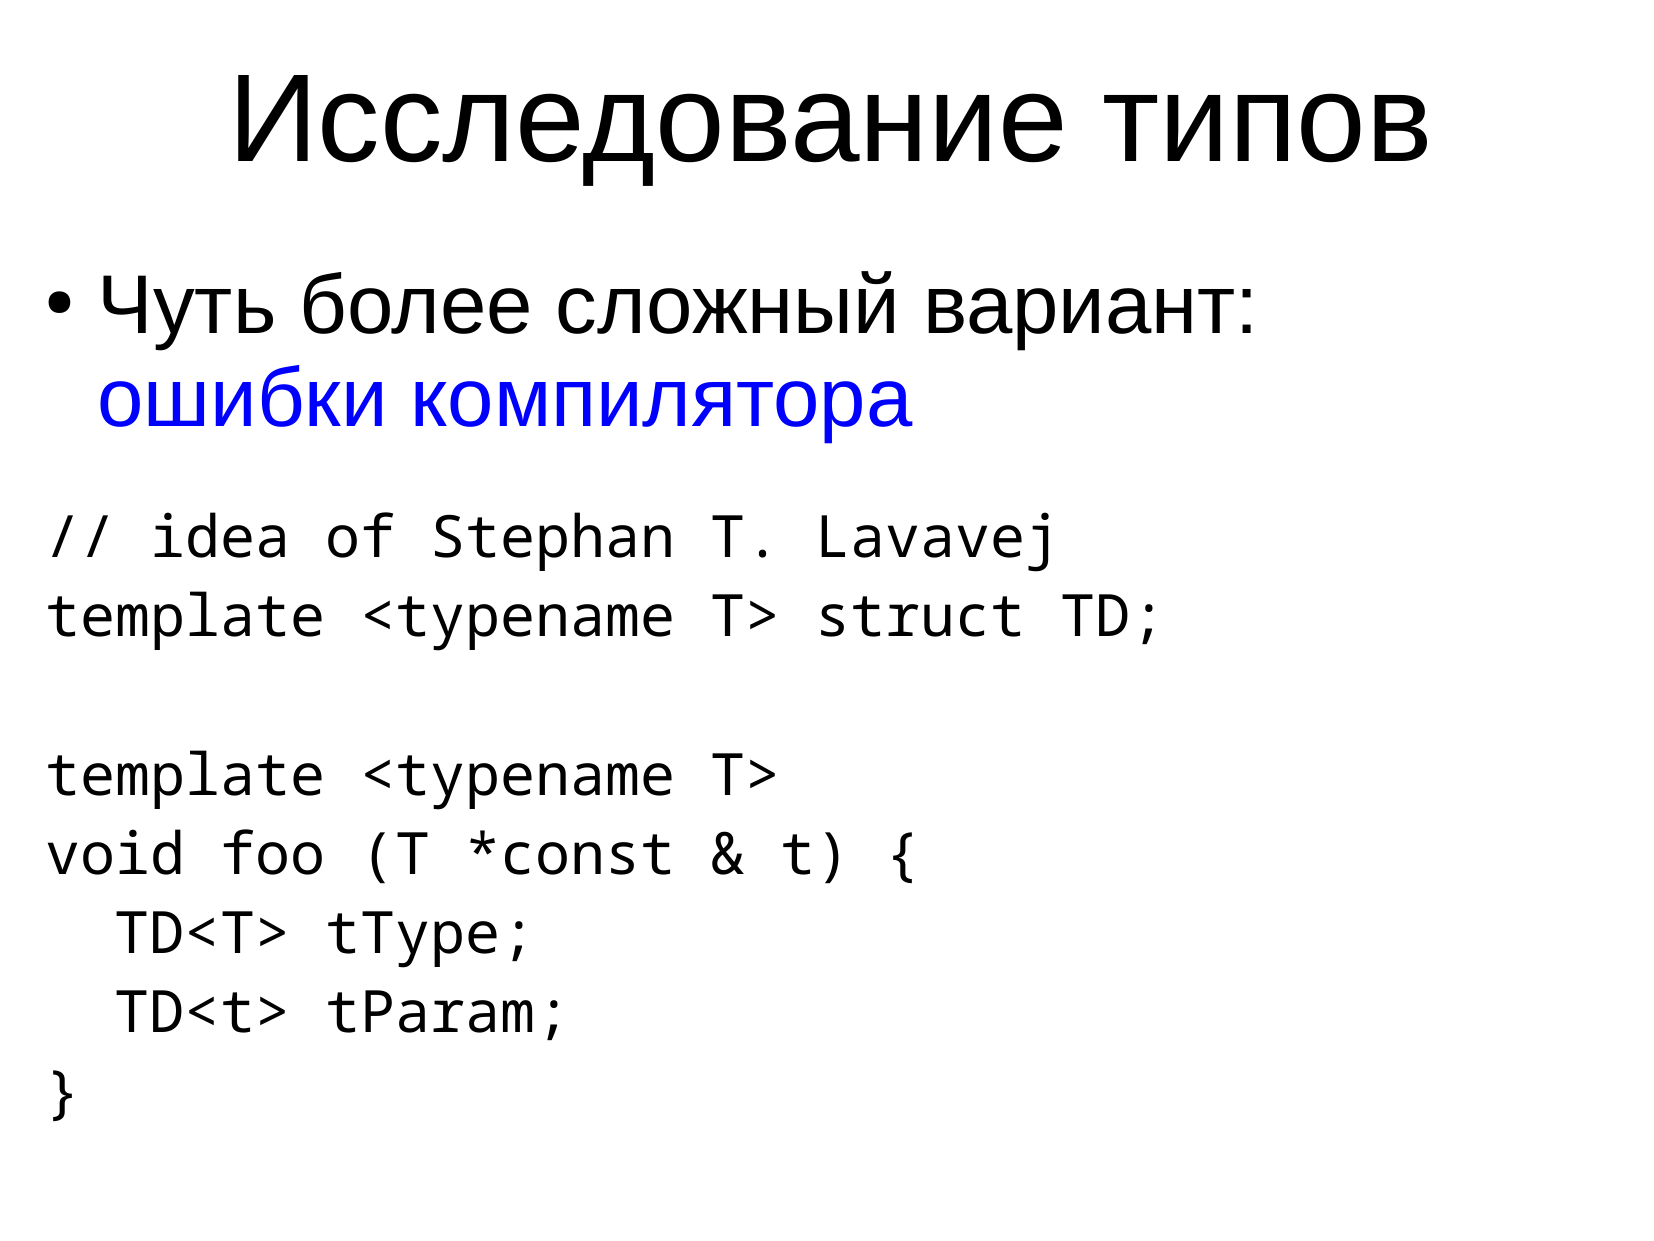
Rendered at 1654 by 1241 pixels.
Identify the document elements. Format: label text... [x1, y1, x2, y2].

list // idea of Stephan T. Lavavej template <typename T> struct TD; template <typename T> void foo (T *const & t) { TD<T> tType; TD<t> tParam; } [45, 495, 1583, 1216]
title Исследование типов [86, 15, 1576, 223]
list Чуть более сложный вариант: ошибки компилятора [26, 258, 1647, 466]
